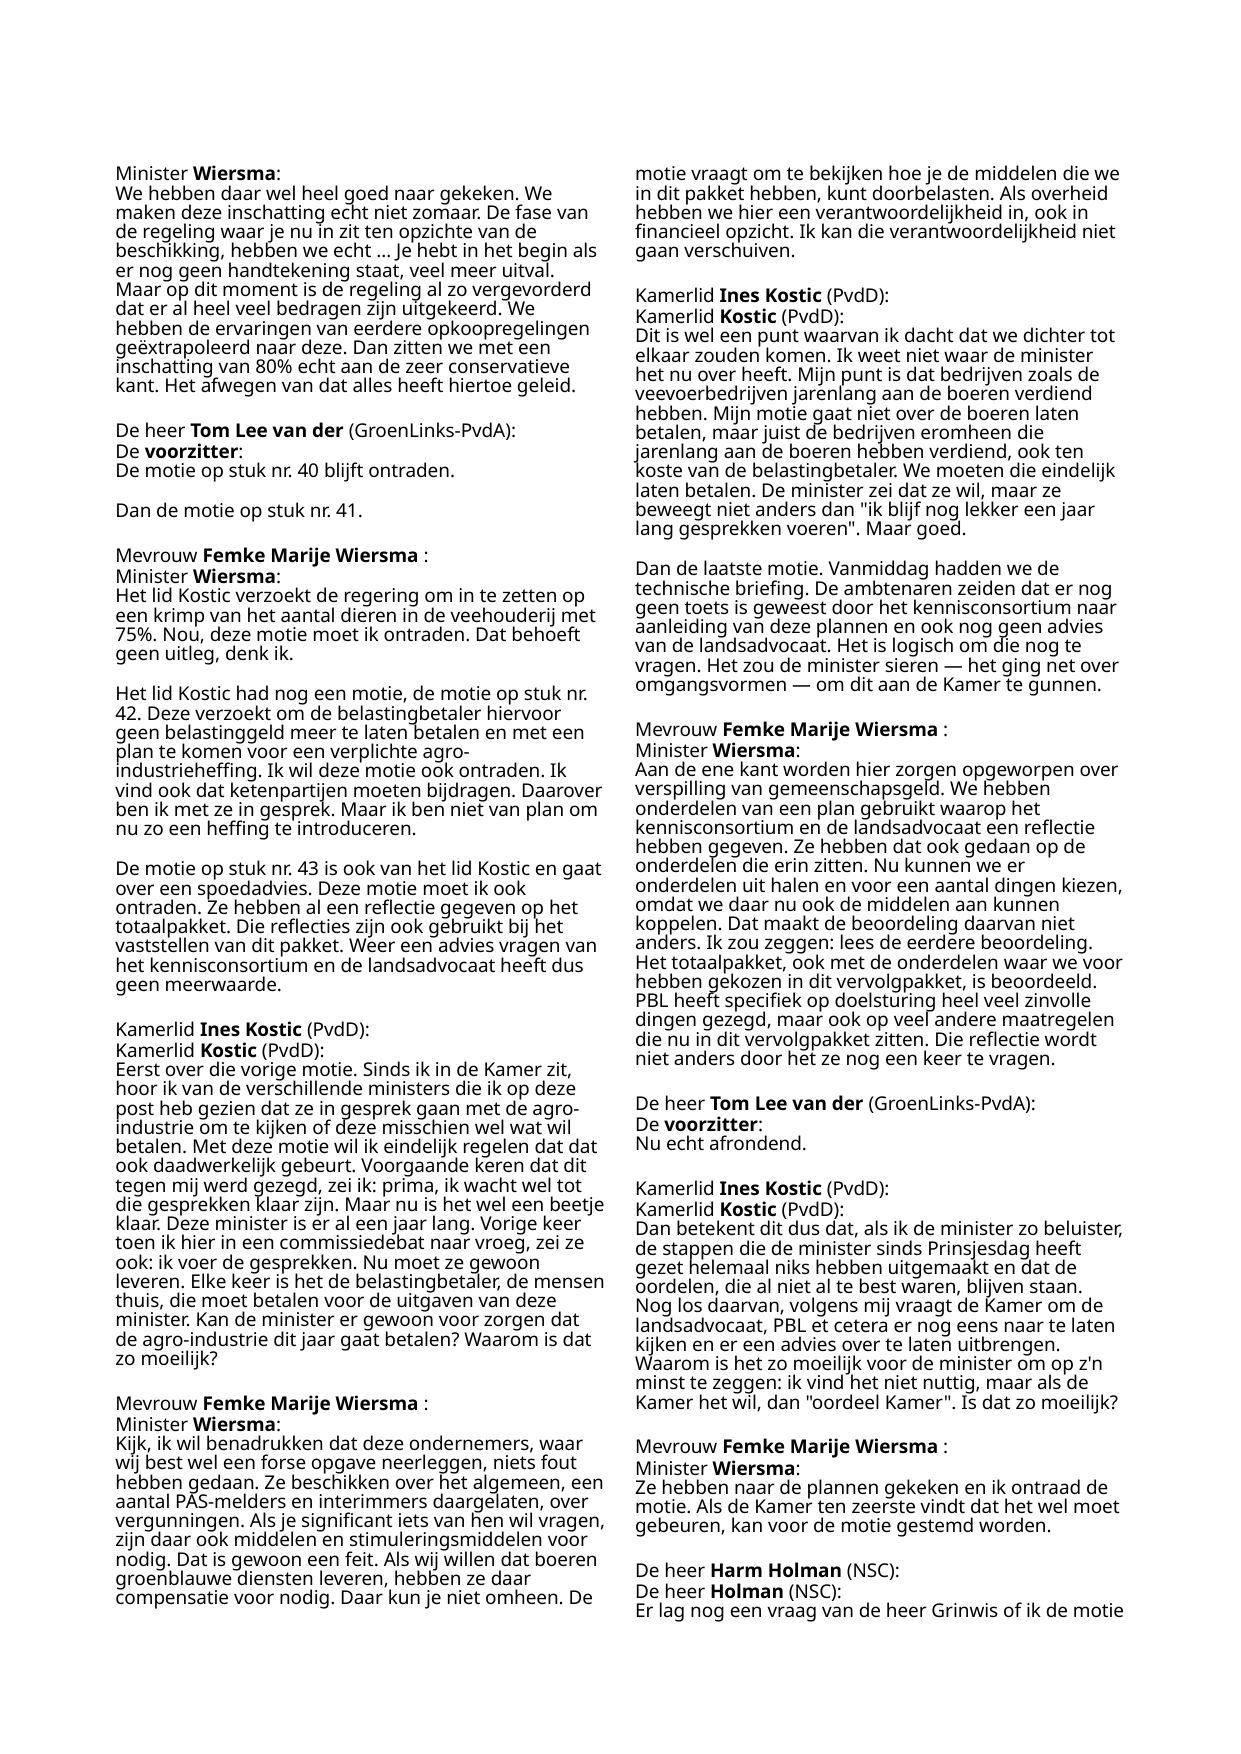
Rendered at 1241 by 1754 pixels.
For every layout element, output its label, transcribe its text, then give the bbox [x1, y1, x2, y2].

text Dan de laatste motie. Vanmiddag hadden we de technische briefing. De ambtenaren zeiden dat er nog geen toets is geweest door het kennisconsortium naar aanleiding van deze plannen en ook nog geen advies van de landsadvocaat. Het is logisch om die nog te vragen. Het zou de minister sieren — het ging net over omgangsvormen — om dit aan de Kamer te gunnen. [635, 560, 1125, 695]
text Aan de ene kant worden hier zorgen opgeworpen over verspilling van gemeenschapsgeld. We hebben onderdelen van een plan gebruikt waarop het kennisconsortium en de landsadvocaat een reflectie hebben gegeven. Ze hebben dat ook gedaan op de onderdelen die erin zitten. Nu kunnen we er onderdelen uit halen en voor een aantal dingen kiezen, omdat we daar nu ook de middelen aan kunnen koppelen. Dat maakt de beoordeling daarvan niet anders. Ik zou zeggen: lees de eerdere beoordeling. Het totaalpakket, ook met de onderdelen waar we voor hebben gekozen in dit vervolgpakket, is beoordeeld. PBL heeft specifiek op doelsturing heel veel zinvolle dingen gezegd, maar ook op veel andere maatregelen die nu in dit vervolgpakket zitten. Die reflectie wordt niet anders door het ze nog een keer te vragen. [635, 761, 1125, 1069]
text De heer Tom Lee van der (GroenLinks-PvdA): [635, 1090, 1125, 1116]
text Kamerlid Ines Kostic (PvdD): [115, 1016, 605, 1042]
text Minister Wiersma: [635, 742, 1125, 761]
text Kamerlid Kostic (PvdD): [635, 1201, 1125, 1220]
text Minister Wiersma: [635, 1459, 1125, 1479]
text Mevrouw Femke Marije Wiersma : [635, 1434, 1125, 1459]
text Er lag nog een vraag van de heer Grinwis of ik de motie [635, 1602, 1125, 1622]
text Dit is wel een punt waarvan ik dacht dat we dichter tot elkaar zouden komen. Ik weet niet waar de minister het nu over heeft. Mijn punt is dat bedrijven zoals de veevoerbedrijven jarenlang aan de boeren verdiend hebben. Mijn motie gaat niet over de boeren laten betalen, maar juist de bedrijven eromheen die jarenlang aan de boeren hebben verdiend, ook ten koste van de belastingbetaler. We moeten die eindelijk laten betalen. De minister zei dat ze wil, maar ze beweegt niet anders dan "ik blijf nog lekker een jaar lang gesprekken voeren". Maar goed. [635, 327, 1125, 539]
text Dan de motie op stuk nr. 41. [115, 502, 605, 522]
text De heer Tom Lee van der (GroenLinks-PvdA): [115, 417, 605, 443]
text Ze hebben naar de plannen gekeken en ik ontraad de motie. Als de Kamer ten zeerste vindt dat het wel moet gebeuren, kan voor de motie gestemd worden. [635, 1479, 1125, 1537]
text Eerst over die vorige motie. Sinds ik in de Kamer zit, hoor ik van de verschillende ministers die ik op deze post heb gezien dat ze in gesprek gaan met de agro-industrie om te kijken of deze misschien wel wat wil betalen. Met deze motie wil ik eindelijk regelen dat dat ook daadwerkelijk gebeurt. Voorgaande keren dat dit tegen mij werd gezegd, zei ik: prima, ik wacht wel tot die gesprekken klaar zijn. Maar nu is het wel een beetje klaar. Deze minister is er al een jaar lang. Vorige keer toen ik hier in een commissiedebat naar vroeg, zei ze ook: ik voer de gesprekken. Nu moet ze gewoon leveren. Elke keer is het de belastingbetaler, de mensen thuis, die moet betalen voor de uitgaven van deze minister. Kan de minister er gewoon voor zorgen dat de agro-industrie dit jaar gaat betalen? Waarom is dat zo moeilijk? [115, 1061, 605, 1369]
text Het lid Kostic verzoekt de regering om in te zetten op een krimp van het aantal dieren in de veehouderij met 75%. Nou, deze motie moet ik ontraden. Dat behoeft geen uitleg, denk ik. [115, 587, 605, 664]
text Minister Wiersma: [115, 1416, 605, 1435]
text Mevrouw Femke Marije Wiersma : [635, 716, 1125, 742]
text De heer Holman (NSC): [635, 1583, 1125, 1602]
text We hebben daar wel heel goed naar gekeken. We maken deze inschatting echt niet zomaar. De fase van de regeling waar je nu in zit ten opzichte van de beschikking, hebben we echt … Je hebt in het begin als er nog geen handtekening staat, veel meer uitval. Maar op dit moment is de regeling al zo vergevorderd dat er al heel veel bedragen zijn uitgekeerd. We hebben de ervaringen van eerdere opkoopregelingen geëxtrapoleerd naar deze. Dan zitten we met een inschatting van 80% echt aan de zeer conservatieve kant. Het afwegen van dat alles heeft hiertoe geleid. [115, 184, 605, 397]
text De voorzitter: [115, 443, 605, 462]
text Nu echt afrondend. [635, 1135, 1125, 1154]
text Kamerlid Ines Kostic (PvdD): [635, 282, 1125, 308]
text De voorzitter: [635, 1116, 1125, 1135]
text Kamerlid Kostic (PvdD): [115, 1042, 605, 1061]
text Mevrouw Femke Marije Wiersma : [115, 1390, 605, 1416]
text Dan betekent dit dus dat, als ik de minister zo beluister, de stappen die de minister sinds Prinsjesdag heeft gezet helemaal niks hebben uitgemaakt en dat de oordelen, die al niet al te best waren, blijven staan. Nog los daarvan, volgens mij vraagt de Kamer om de landsadvocaat, PBL et cetera er nog eens naar te laten kijken en er een advies over te laten uitbrengen. Waarom is het zo moeilijk voor de minister om op z'n minst te zeggen: ik vind het niet nuttig, maar als de Kamer het wil, dan "oordeel Kamer". Is dat zo moeilijk? [635, 1220, 1125, 1413]
text Minister Wiersma: [115, 165, 605, 184]
text De heer Harm Holman (NSC): [635, 1557, 1125, 1583]
text De motie op stuk nr. 43 is ook van het lid Kostic en gaat over een spoedadvies. Deze motie moet ik ook ontraden. Ze hebben al een reflectie gegeven op het totaalpakket. Die reflecties zijn ook gebruikt bij het vaststellen van dit pakket. Weer een advies vragen van het kennisconsortium en de landsadvocaat heeft dus geen meerwaarde. [115, 860, 605, 995]
text Mevrouw Femke Marije Wiersma : [115, 542, 605, 568]
text Kamerlid Kostic (PvdD): [635, 308, 1125, 327]
text De motie op stuk nr. 40 blijft ontraden. [115, 462, 605, 482]
text Kamerlid Ines Kostic (PvdD): [635, 1175, 1125, 1201]
text Kijk, ik wil benadrukken dat deze ondernemers, waar wij best wel een forse opgave neerleggen, niets fout hebben gedaan. Ze beschikken over het algemeen, een aantal PAS-melders en interimmers daargelaten, over vergunningen. Als je significant iets van hen wil vragen, zijn daar ook middelen en stimuleringsmiddelen voor nodig. Dat is gewoon een feit. Als wij willen dat boeren groenblauwe diensten leveren, hebben ze daar compensatie voor nodig. Daar kun je niet omheen. De [115, 1435, 605, 1608]
text Het lid Kostic had nog een motie, de motie op stuk nr. 42. Deze verzoekt om de belastingbetaler hiervoor geen belastinggeld meer te laten betalen en met een plan te komen voor een verplichte agro-industrieheffing. Ik wil deze motie ook ontraden. Ik vind ook dat ketenpartijen moeten bijdragen. Daarover ben ik met ze in gesprek. Maar ik ben niet van plan om nu zo een heffing te introduceren. [115, 685, 605, 839]
text Minister Wiersma: [115, 568, 605, 587]
text motie vraagt om te bekijken hoe je de middelen die we in dit pakket hebben, kunt doorbelasten. Als overheid hebben we hier een verantwoordelijkheid in, ook in financieel opzicht. Ik kan die verantwoordelijkheid niet gaan verschuiven. [635, 165, 1125, 262]
